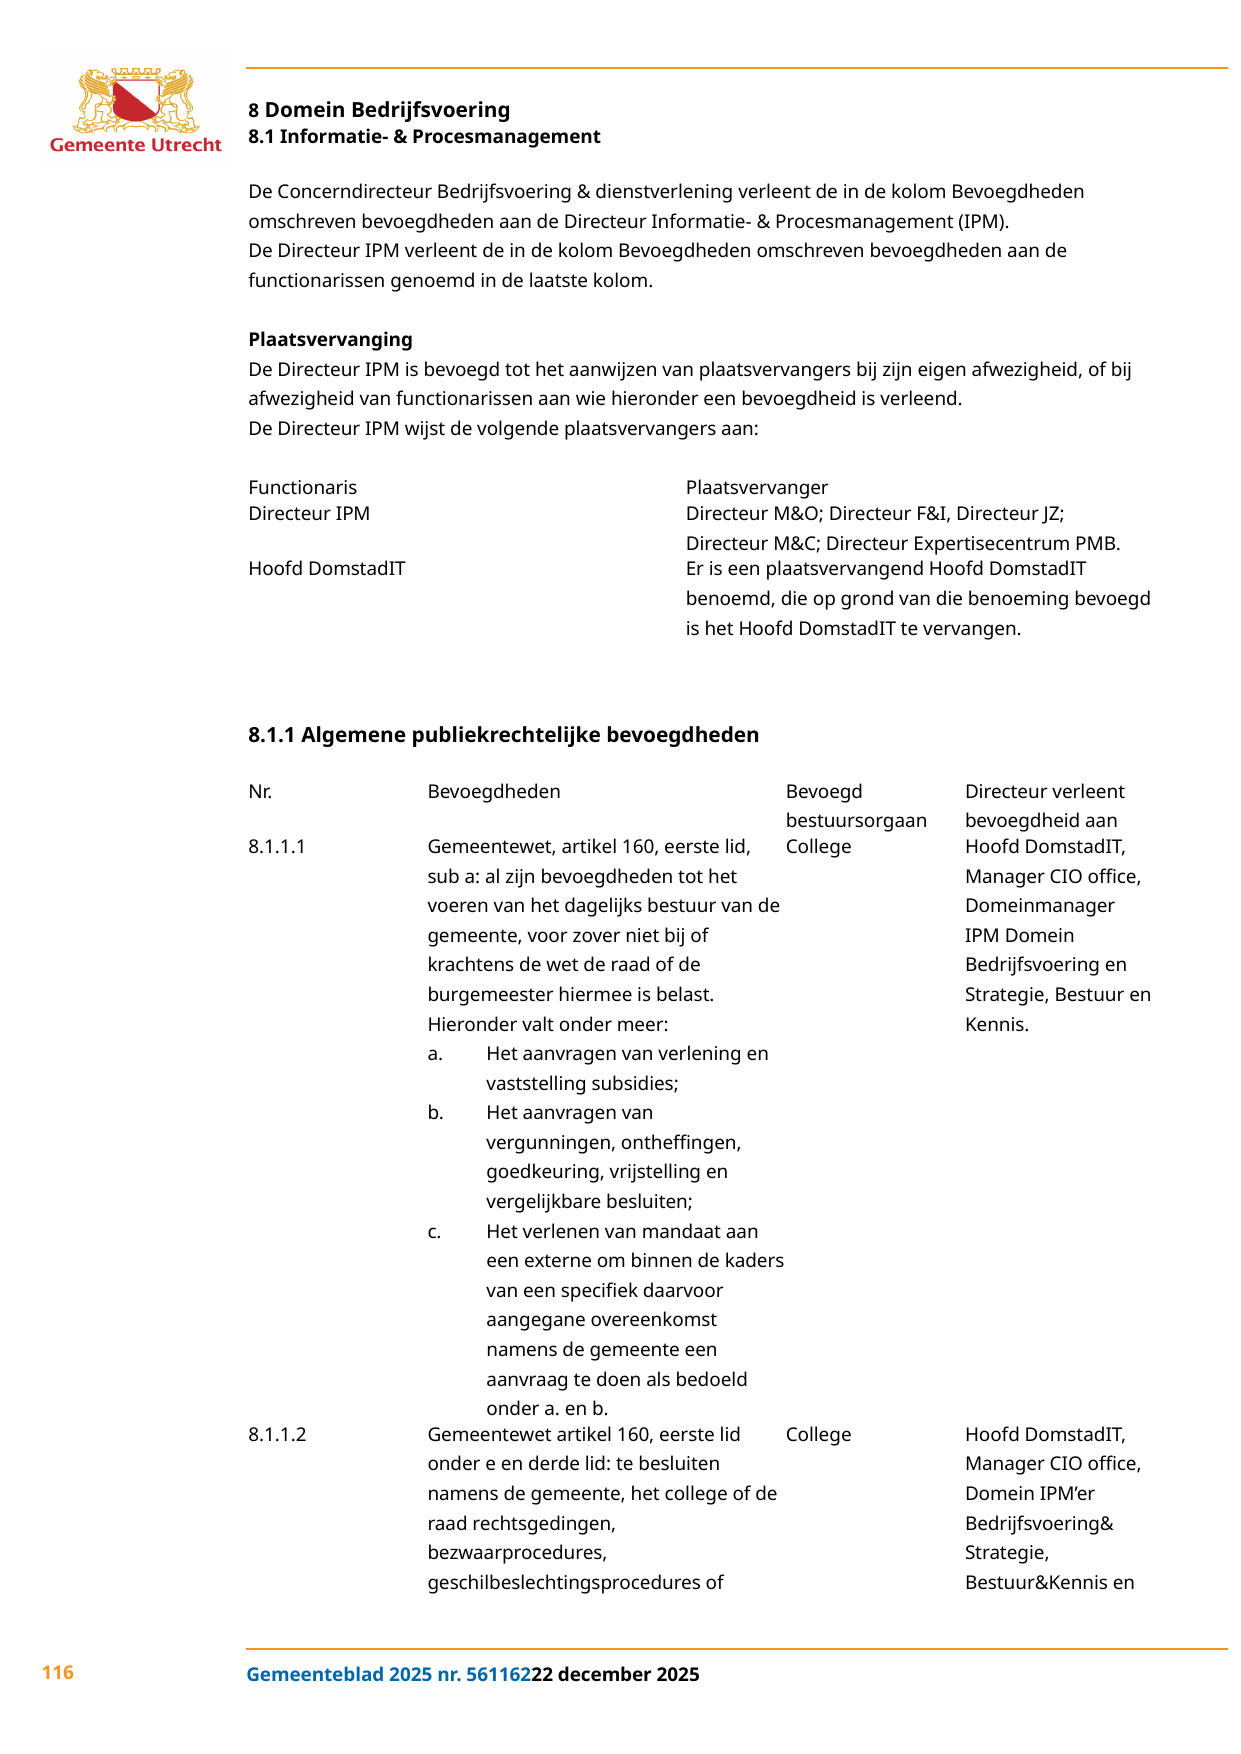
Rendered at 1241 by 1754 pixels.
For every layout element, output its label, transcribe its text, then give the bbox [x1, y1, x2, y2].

table_cell 8.1.1.1 [248, 833, 427, 1421]
text 8.1 Informatie- & Procesmanagement [248, 123, 1152, 149]
table_header Plaatsvervanger [686, 475, 1152, 500]
table_cell 8.1.1.2 [248, 1421, 427, 1595]
table_cell [686, 640, 1152, 666]
table_cell Gemeentewet artikel 160, eerste lid onder e en derde lid: te besluiten namens de gemeente, het college of de raad rechtsgedingen, bezwaarprocedures, geschilbeslechtingsprocedures of [427, 1421, 786, 1595]
table_cell [248, 640, 686, 666]
table_header Bevoegdheden [427, 778, 786, 833]
text De Directeur IPM wijst de volgende plaatsvervangers aan: [248, 415, 1152, 441]
text 8 Domein Bedrijfsvoering [248, 95, 1152, 123]
table_cell Hoofd DomstadIT, Manager CIO office, Domein IPM’er Bedrijfsvoering& Strategie, Bestuur&Kennis en [965, 1421, 1152, 1595]
table_cell Er is een plaatsvervangend Hoofd DomstadIT benoemd, die op grond van die benoeming bevoegd is het Hoofd DomstadIT te vervangen. [686, 556, 1152, 640]
text De Concerndirecteur Bedrijfsvoering & dienstverlening verleent de in de kolom Bevoegdheden omschreven bevoegdheden aan de Directeur Informatie- & Procesmanagement (IPM). [248, 178, 1152, 234]
table_cell College [786, 1421, 965, 1595]
text De Directeur IPM verleent de in de kolom Bevoegdheden omschreven bevoegdheden aan de functionarissen genoemd in de laatste kolom. [248, 238, 1152, 293]
table_header Bevoegd bestuursorgaan [786, 778, 965, 833]
table_header Nr. [248, 778, 427, 833]
table_cell Hoofd DomstadIT [248, 556, 686, 640]
table_header Directeur verleent bevoegdheid aan [965, 778, 1152, 833]
text Plaatsvervanging [248, 326, 1152, 352]
table_cell Gemeentewet, artikel 160, eerste lid, sub a: al zijn bevoegdheden tot het voeren van het dagelijks bestuur van de gemeente, voor zover niet bij of krachtens de wet de raad of de burgemeester hiermee is belast. Hieronder valt onder meer: Het aanvragen van verlening en vaststelling subsidies; Het aanvragen van vergunningen, ontheffingen, goedkeuring, vrijstelling en vergelijkbare besluiten; Het verlenen van mandaat aan een externe om binnen de kaders van een specifiek daarvoor aangegane overeenkomst namens de gemeente een aanvraag te doen als bedoeld onder a. en b. [427, 833, 786, 1421]
table_cell College [786, 833, 965, 1421]
table_cell Directeur M&O; Directeur F&I, Directeur JZ; Directeur M&C; Directeur Expertisecentrum PMB. [686, 500, 1152, 556]
text 8.1.1 Algemene publiekrechtelijke bevoegdheden [248, 720, 1152, 748]
table_cell Hoofd DomstadIT, Manager CIO office, Domeinmanager IPM Domein Bedrijfsvoering en Strategie, Bestuur en Kennis. [965, 833, 1152, 1421]
picture [41, 47, 231, 172]
table_cell Directeur IPM [248, 500, 686, 556]
table_header Functionaris [248, 475, 686, 500]
text De Directeur IPM is bevoegd tot het aanwijzen van plaatsvervangers bij zijn eigen afwezigheid, of bij afwezigheid van functionarissen aan wie hieronder een bevoegdheid is verleend. [248, 356, 1152, 411]
